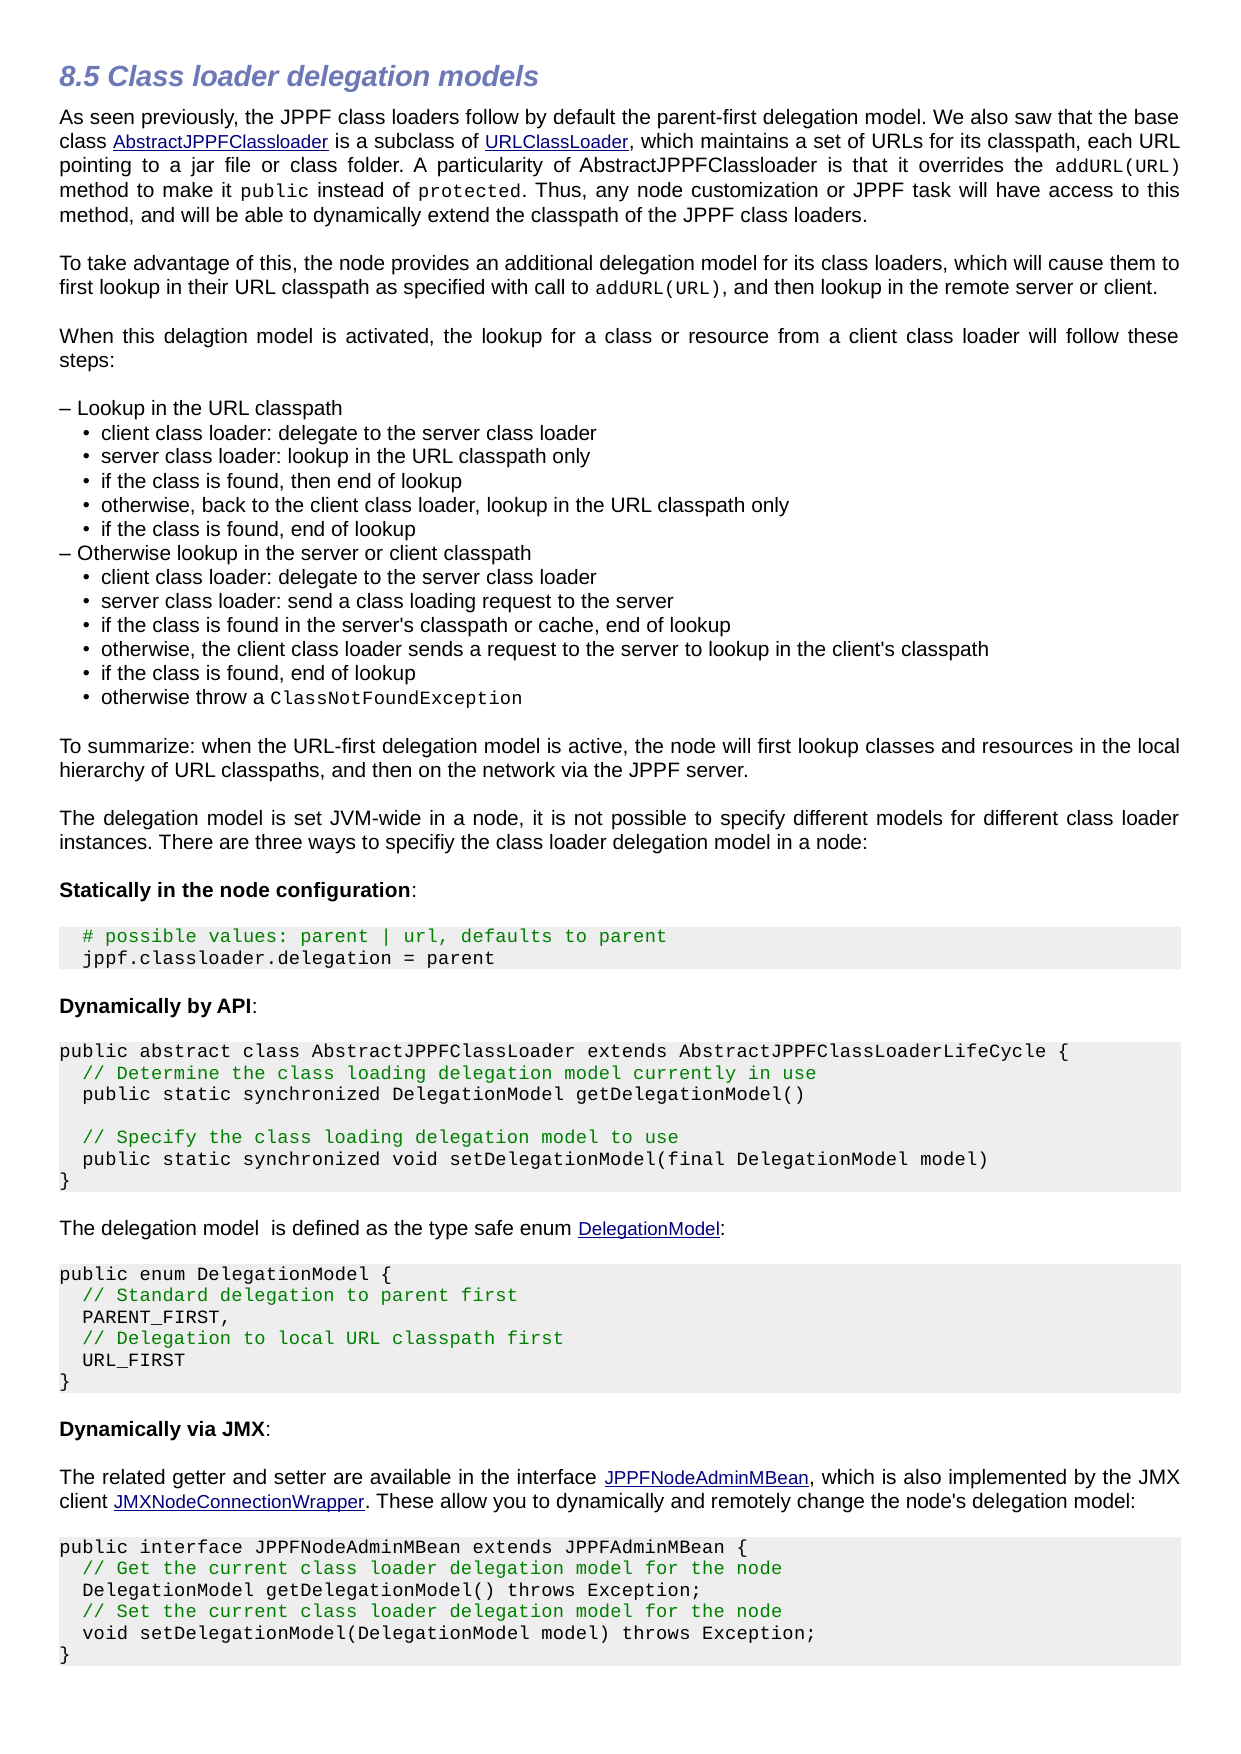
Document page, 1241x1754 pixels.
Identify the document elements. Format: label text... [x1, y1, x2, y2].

list otherwise throw a ClassNotFoundException [83, 685, 1181, 710]
text When this delagtion model is activated, the lookup for a class or resource from a client class loader will follow these steps: [59, 324, 1181, 372]
list if the class is found in the server's classpath or cache, end of lookup [83, 613, 1181, 637]
text // Get the current class loader delegation model for the node [59, 1559, 1181, 1580]
list client class loader: delegate to the server class loader [83, 565, 1181, 589]
text # possible values: parent | url, defaults to parent [59, 927, 1181, 948]
text public interface JPPFNodeAdminMBean extends JPPFAdminMBean { [59, 1537, 1181, 1559]
text public enum DelegationModel { [59, 1264, 1181, 1286]
text // Standard delegation to parent first [59, 1286, 1181, 1307]
text Dynamically by API: [59, 993, 1181, 1018]
text // Delegation to local URL classpath first [59, 1328, 1181, 1350]
list otherwise, back to the client class loader, lookup in the URL classpath only [83, 493, 1181, 517]
text The related getter and setter are available in the interface JPPFNodeAdminMBean, which is also implemented by the JMX client JMXNodeConnectionWrapper. These allow you to dynamically and remotely change the node's delegation model: [59, 1465, 1181, 1513]
text As seen previously, the JPPF class loaders follow by default the parent-first delegation model. We also saw that the base class AbstractJPPFClassloader is a subclass of URLClassLoader, which maintains a set of URLs for its classpath, each URL pointing to a jar file or class folder. A particularity of AbstractJPPFClassloader is that it overrides the addURL(URL) method to make it public instead of protected. Thus, any node customization or JPPF task will have access to this method, and will be able to dynamically extend the classpath of the JPPF class loaders. [59, 105, 1181, 227]
list client class loader: delegate to the server class loader [83, 420, 1181, 444]
list if the class is found, end of lookup [83, 661, 1181, 685]
list otherwise, the client class loader sends a request to the server to lookup in the client's classpath [83, 637, 1181, 661]
text PARENT_FIRST, [59, 1307, 1181, 1328]
list server class loader: send a class loading request to the server [83, 589, 1181, 613]
subtitle Class loader delegation models [59, 59, 1181, 93]
text // Determine the class loading delegation model currently in use [59, 1063, 1181, 1084]
text public static synchronized void setDelegationModel(final DelegationModel model) [59, 1149, 1181, 1170]
text public static synchronized DelegationModel getDelegationModel() [59, 1084, 1181, 1106]
text To take advantage of this, the node provides an additional delegation model for its class loaders, which will cause them to first lookup in their URL classpath as specified with call to addURL(URL), and then lookup in the remote server or client. [59, 251, 1181, 300]
text } [59, 1644, 1181, 1666]
text // Set the current class loader delegation model for the node [59, 1602, 1181, 1623]
list if the class is found, end of lookup [83, 517, 1181, 541]
text Dynamically via JMX: [59, 1417, 1181, 1441]
text Statically in the node configuration: [59, 878, 1181, 902]
list if the class is found, then end of lookup [83, 468, 1181, 493]
text The delegation model is set JVM-wide in a node, it is not possible to specify different models for different class loader instances. There are three ways to specifiy the class loader delegation model in a node: [59, 806, 1181, 854]
list Otherwise lookup in the server or client classpath [59, 541, 1181, 565]
text To summarize: when the URL-first delegation model is active, the node will first lookup classes and resources in the local hierarchy of URL classpaths, and then on the network via the JPPF server. [59, 734, 1181, 782]
text jppf.classloader.delegation = parent [59, 948, 1181, 969]
text void setDelegationModel(DelegationModel model) throws Exception; [59, 1623, 1181, 1644]
text DelegationModel getDelegationModel() throws Exception; [59, 1580, 1181, 1602]
text } [59, 1170, 1181, 1192]
text public abstract class AbstractJPPFClassLoader extends AbstractJPPFClassLoaderLifeCycle { [59, 1042, 1181, 1063]
list Lookup in the URL classpath [59, 396, 1181, 420]
text URL_FIRST [59, 1350, 1181, 1371]
text The delegation model is defined as the type safe enum DelegationModel: [59, 1216, 1181, 1240]
text } [59, 1371, 1181, 1393]
text // Specify the class loading delegation model to use [59, 1127, 1181, 1149]
list server class loader: lookup in the URL classpath only [83, 444, 1181, 468]
